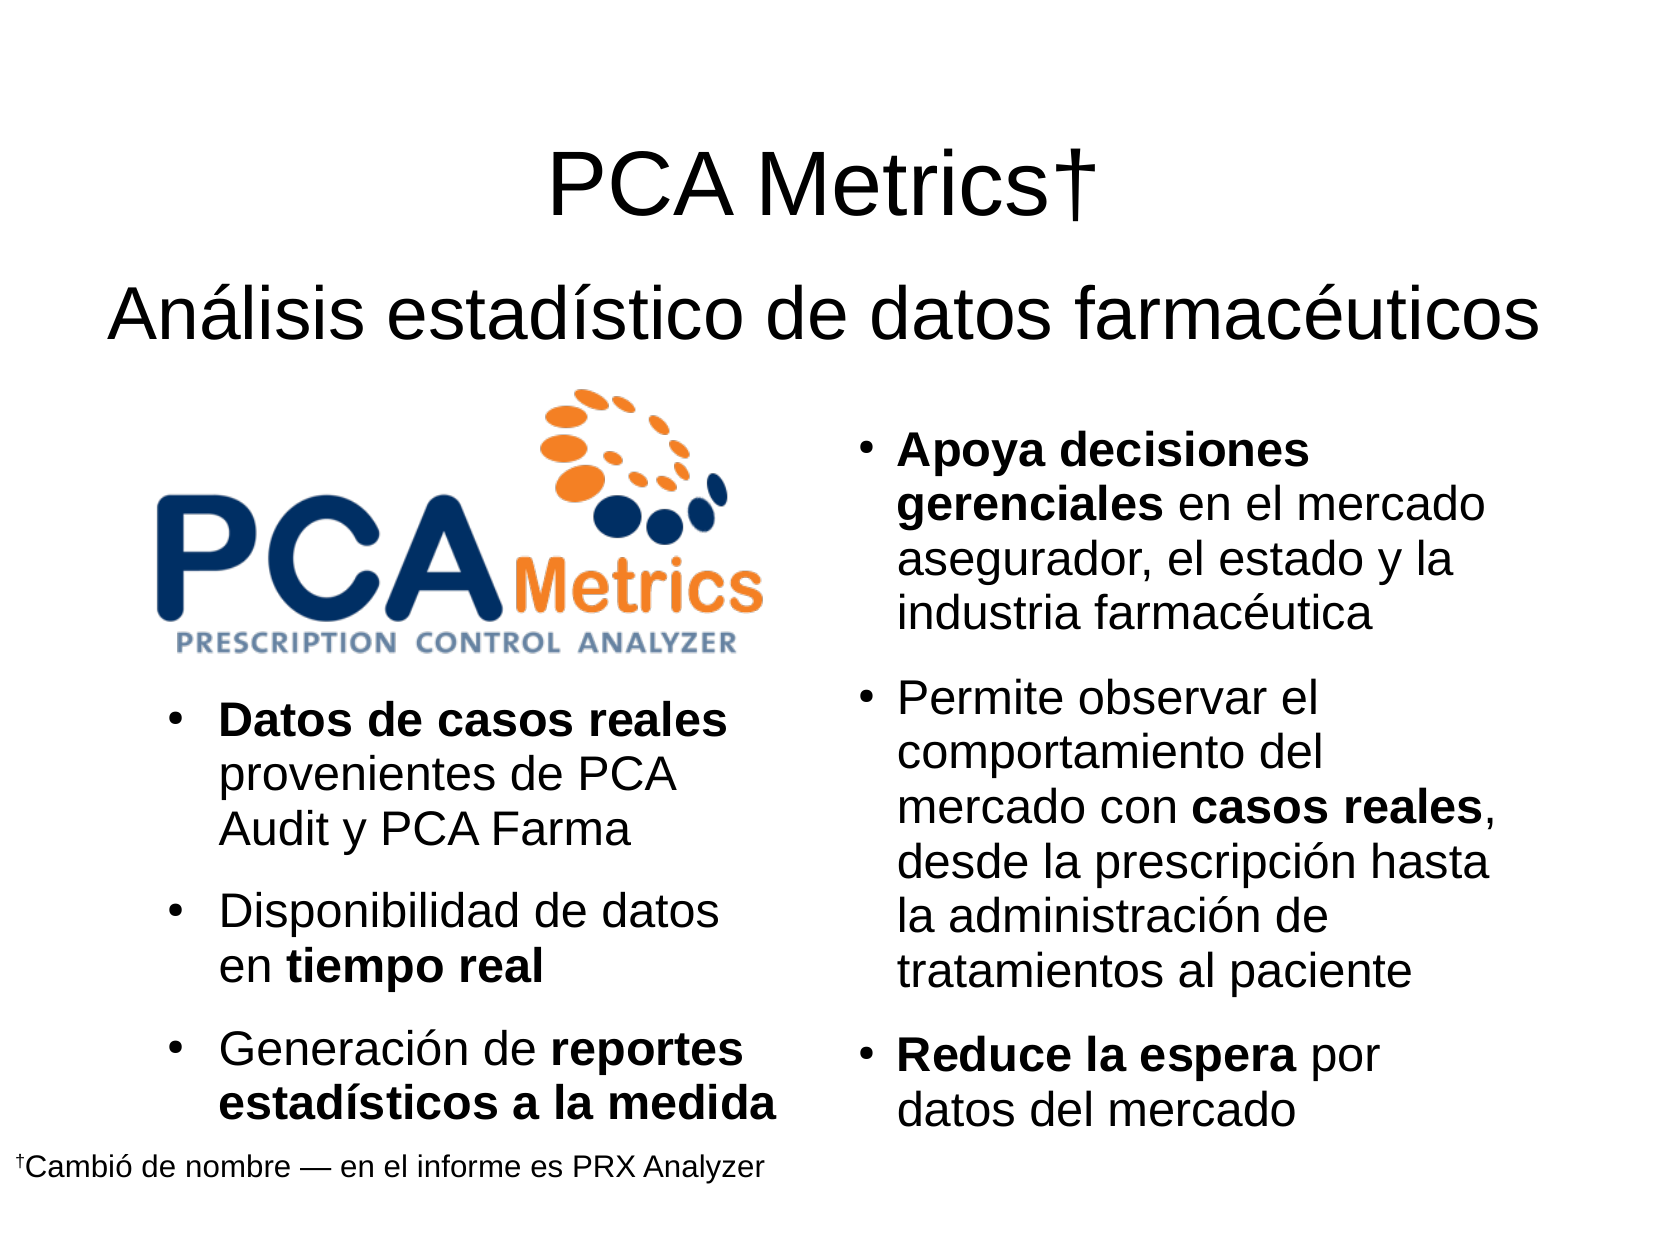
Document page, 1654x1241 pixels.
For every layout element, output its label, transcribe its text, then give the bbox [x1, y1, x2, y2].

list †Cambió de nombre — en el informe es PRX Analyzer [15, 1149, 1636, 1205]
list Apoya decisiones gerenciales en el mercado asegurador, el estado y la industria farmacéutica Permite observar el comportamiento del mercado con casos reales, desde la prescripción hasta la administración de tratamientos al paciente Reduce la espera por datos del mercado [845, 421, 1501, 1149]
picture [142, 380, 774, 666]
title PCA Metrics† Análisis estadístico de datos farmacéuticos [80, 161, 1569, 369]
list Datos de casos reales provenientes de PCA Audit y PCA Farma Disponibilidad de datos en tiempo real Generación de reportes estadísticos a la medida [150, 692, 782, 1136]
